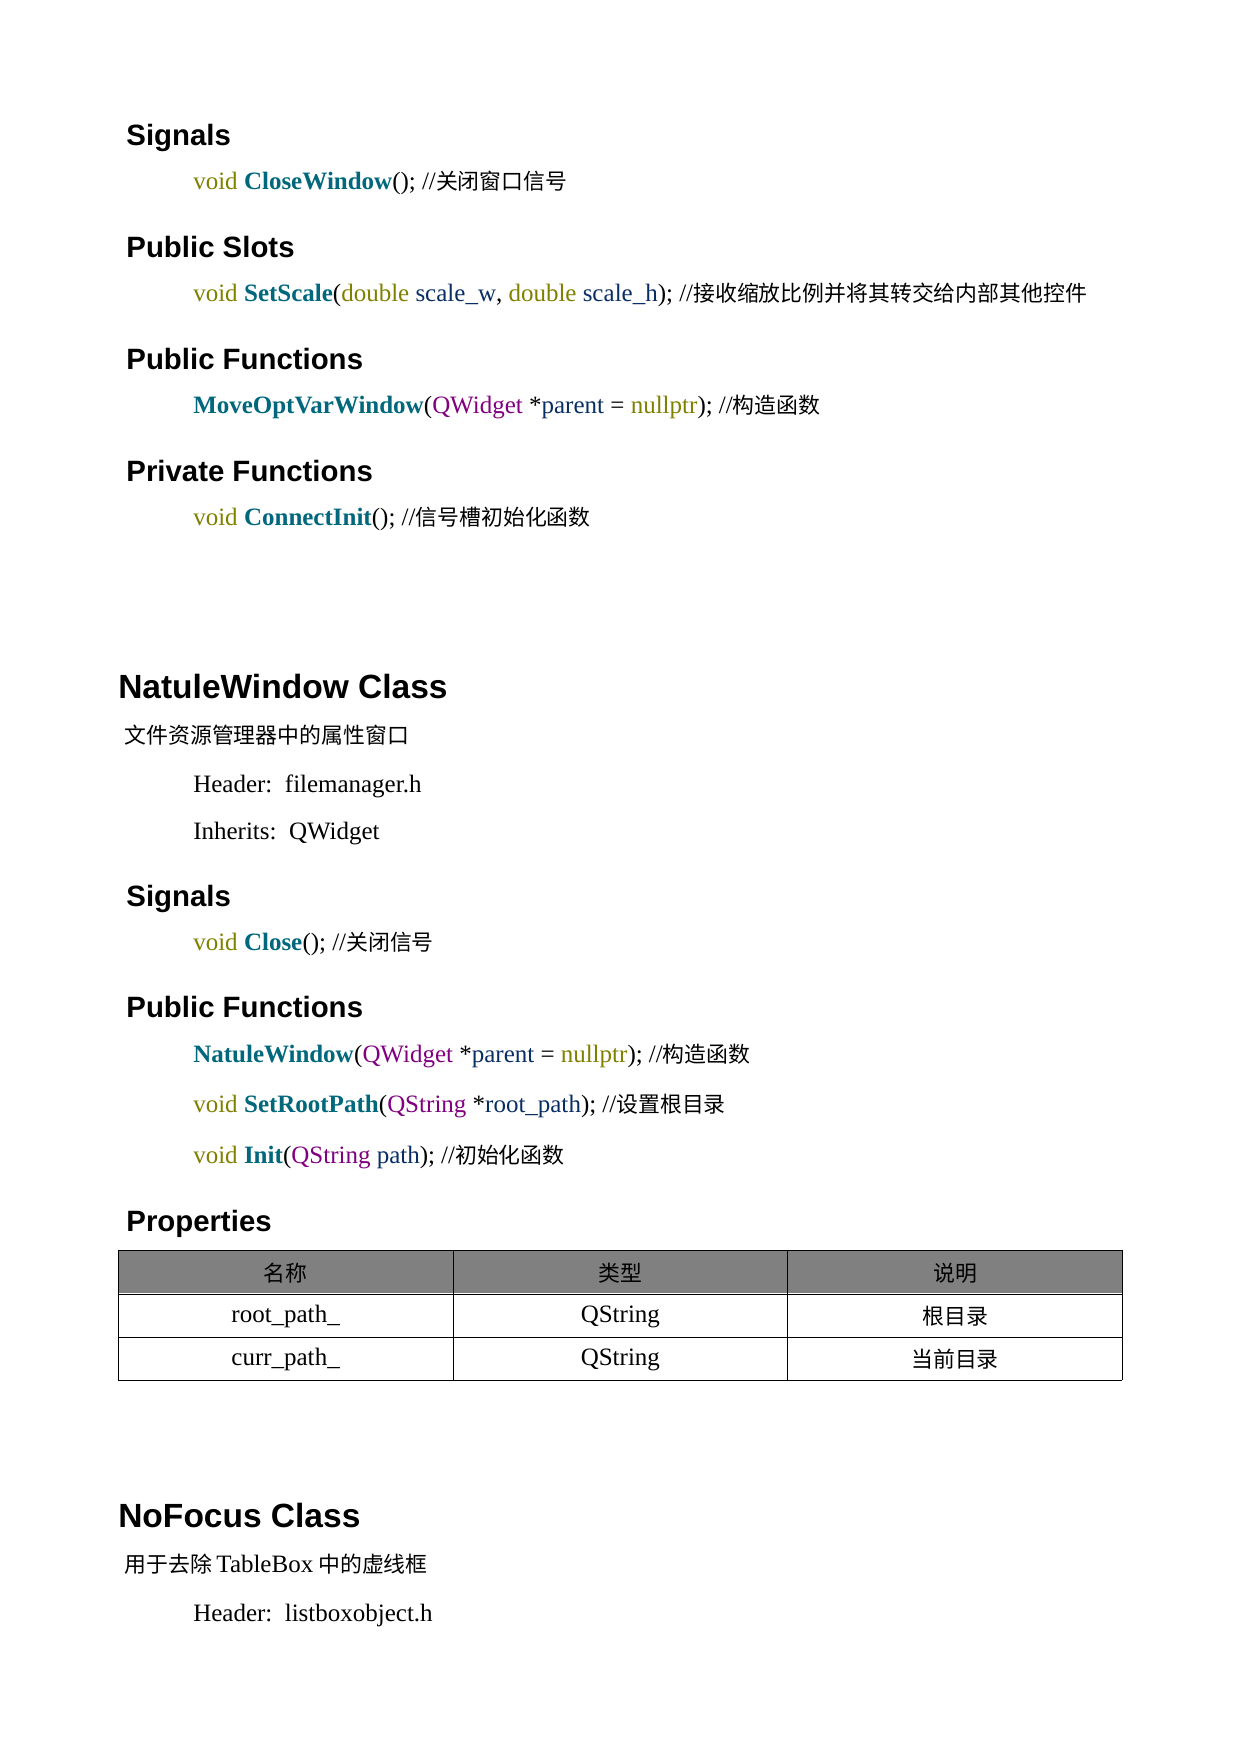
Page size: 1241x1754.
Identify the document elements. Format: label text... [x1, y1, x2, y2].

text 文件资源管理器中的属性窗口 [118, 718, 1122, 749]
text 用于去除TableBox中的虚线框 [118, 1547, 1122, 1579]
text void Init(QString path); //初始化函数 [118, 1138, 1122, 1170]
text void CloseWindow(); //关闭窗口信号 [118, 164, 1122, 196]
table_header 说明 [788, 1251, 1122, 1293]
subtitle NoFocus Class [118, 1496, 1122, 1535]
subtitle Properties [118, 1204, 1122, 1238]
subtitle Private Functions [118, 453, 1122, 487]
table_cell QString [454, 1295, 787, 1337]
subtitle Public Functions [118, 990, 1122, 1024]
text Header: listboxobject.h [118, 1598, 1122, 1627]
subtitle Public Functions [118, 342, 1122, 375]
table_header 名称 [119, 1251, 453, 1293]
table_cell curr_path_ [119, 1338, 453, 1380]
table_cell 当前目录 [788, 1338, 1122, 1380]
table_cell root_path_ [119, 1295, 453, 1337]
text void Close(); //关闭信号 [118, 925, 1122, 956]
subtitle NatuleWindow Class [118, 667, 1122, 705]
text NatuleWindow(QWidget *parent = nullptr); //构造函数 [118, 1037, 1122, 1068]
table_cell 根目录 [788, 1295, 1122, 1337]
text void ConnectInit(); //信号槽初始化函数 [118, 500, 1122, 531]
table_cell QString [454, 1338, 787, 1380]
subtitle Public Slots [118, 230, 1122, 264]
subtitle Signals [118, 118, 1122, 152]
text Header: filemanager.h [118, 769, 1122, 797]
table_header 类型 [454, 1251, 787, 1293]
text void SetRootPath(QString *root_path); //设置根目录 [118, 1087, 1122, 1119]
text Inherits: QWidget [118, 816, 1122, 845]
text MoveOptVarWindow(QWidget *parent = nullptr); //构造函数 [118, 388, 1122, 419]
subtitle Signals [118, 878, 1122, 912]
text void SetScale(double scale_w, double scale_h); //接收缩放比例并将其转交给内部其他控件 [118, 276, 1122, 308]
